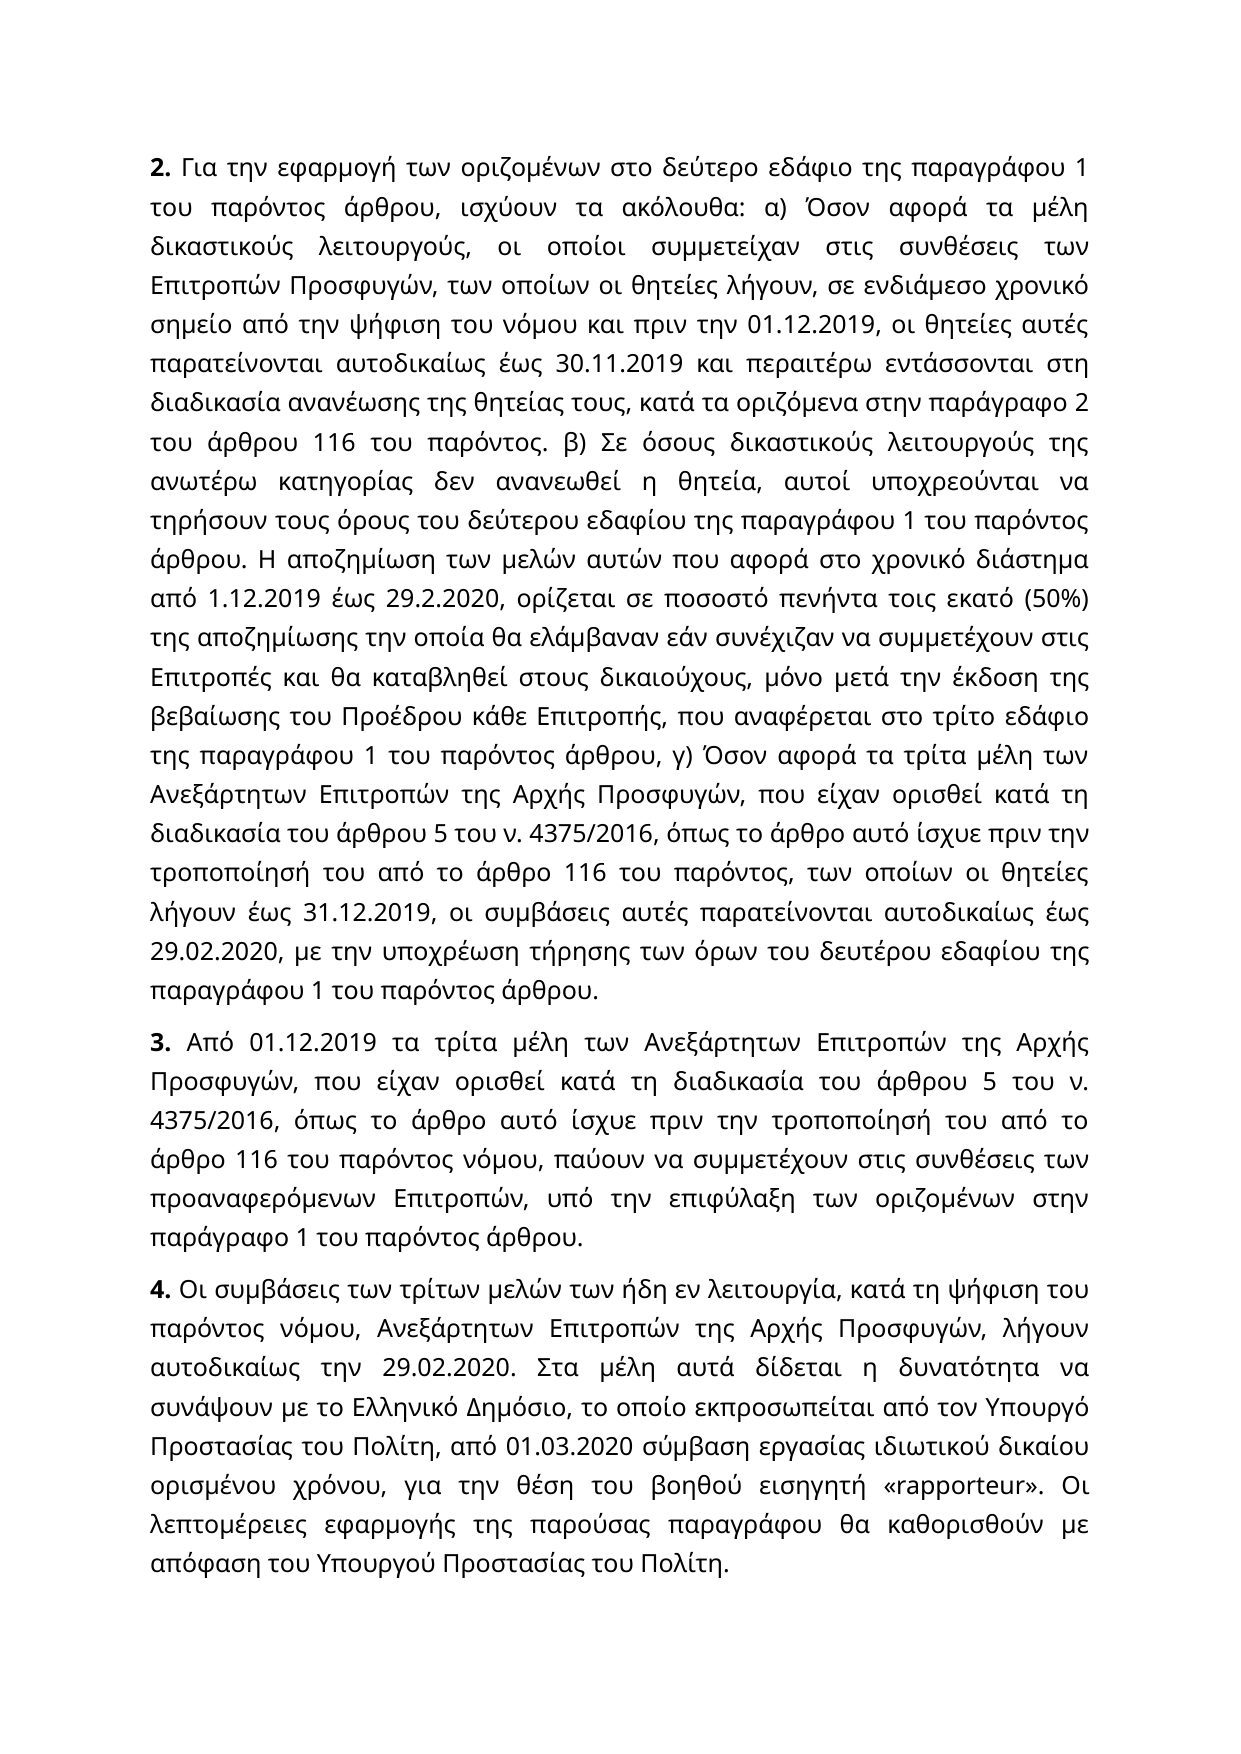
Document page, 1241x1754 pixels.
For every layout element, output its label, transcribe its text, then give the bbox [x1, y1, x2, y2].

text 4. Οι συμβάσεις των τρίτων μελών των ήδη εν λειτουργία, κατά τη ψήφιση του παρόντος νόμου, Ανεξάρτητων Επιτροπών της Αρχής Προσφυγών, λήγουν αυτοδικαίως την 29.02.2020. Στα μέλη αυτά δίδεται η δυνατότητα να συνάψουν με το Ελληνικό Δημόσιο, το οποίο εκπροσωπείται από τον Υπουργό Προστασίας του Πολίτη, από 01.03.2020 σύμβαση εργασίας ιδιωτικού δικαίου ορισμένου χρόνου, για την θέση του βοηθού εισηγητή «rapporteur». Οι λεπτομέρειες εφαρμογής της παρούσας παραγράφου θα καθορισθούν με απόφαση του Υπουργού Προστασίας του Πολίτη. [150, 1272, 1090, 1580]
text 3. Από 01.12.2019 τα τρίτα μέλη των Ανεξάρτητων Επιτροπών της Αρχής Προσφυγών, που είχαν ορισθεί κατά τη διαδικασία του άρθρου 5 του ν. 4375/2016, όπως το άρθρο αυτό ίσχυε πριν την τροποποίησή του από το άρθρο 116 του παρόντος νόμου, παύουν να συμμετέχουν στις συνθέσεις των προαναφερόμενων Επιτροπών, υπό την επιφύλαξη των οριζομένων στην παράγραφο 1 του παρόντος άρθρου. [150, 1024, 1090, 1254]
text 2. Για την εφαρμογή των οριζομένων στο δεύτερο εδάφιο της παραγράφου 1 του παρόντος άρθρου, ισχύουν τα ακόλουθα: α) Όσον αφορά τα μέλη δικαστικούς λειτουργούς, οι οποίοι συμμετείχαν στις συνθέσεις των Επιτροπών Προσφυγών, των οποίων οι θητείες λήγουν, σε ενδιάμεσο χρονικό σημείο από την ψήφιση του νόμου και πριν την 01.12.2019, οι θητείες αυτές παρατείνονται αυτοδικαίως έως 30.11.2019 και περαιτέρω εντάσσονται στη διαδικασία ανανέωσης της θητείας τους, κατά τα οριζόμενα στην παράγραφο 2 του άρθρου 116 του παρόντος. β) Σε όσους δικαστικούς λειτουργούς της ανωτέρω κατηγορίας δεν ανανεωθεί η θητεία, αυτοί υποχρεούνται να τηρήσουν τους όρους του δεύτερου εδαφίου της παραγράφου 1 του παρόντος άρθρου. Η αποζημίωση των μελών αυτών που αφορά στο χρονικό διάστημα από 1.12.2019 έως 29.2.2020, ορίζεται σε ποσοστό πενήντα τοις εκατό (50%) της αποζημίωσης την οποία θα ελάμβαναν εάν συνέχιζαν να συμμετέχουν στις Επιτροπές και θα καταβληθεί στους δικαιούχους, μόνο μετά την έκδοση της βεβαίωσης του Προέδρου κάθε Επιτροπής, που αναφέρεται στο τρίτο εδάφιο της παραγράφου 1 του παρόντος άρθρου, γ) Όσον αφορά τα τρίτα μέλη των Ανεξάρτητων Επιτροπών της Αρχής Προσφυγών, που είχαν ορισθεί κατά τη διαδικασία του άρθρου 5 του ν. 4375/2016, όπως το άρθρο αυτό ίσχυε πριν την τροποποίησή του από το άρθρο 116 του παρόντος, των οποίων οι θητείες λήγουν έως 31.12.2019, οι συμβάσεις αυτές παρατείνονται αυτοδικαίως έως 29.02.2020, με την υποχρέωση τήρησης των όρων του δευτέρου εδαφίου της παραγράφου 1 του παρόντος άρθρου. [150, 150, 1090, 1007]
